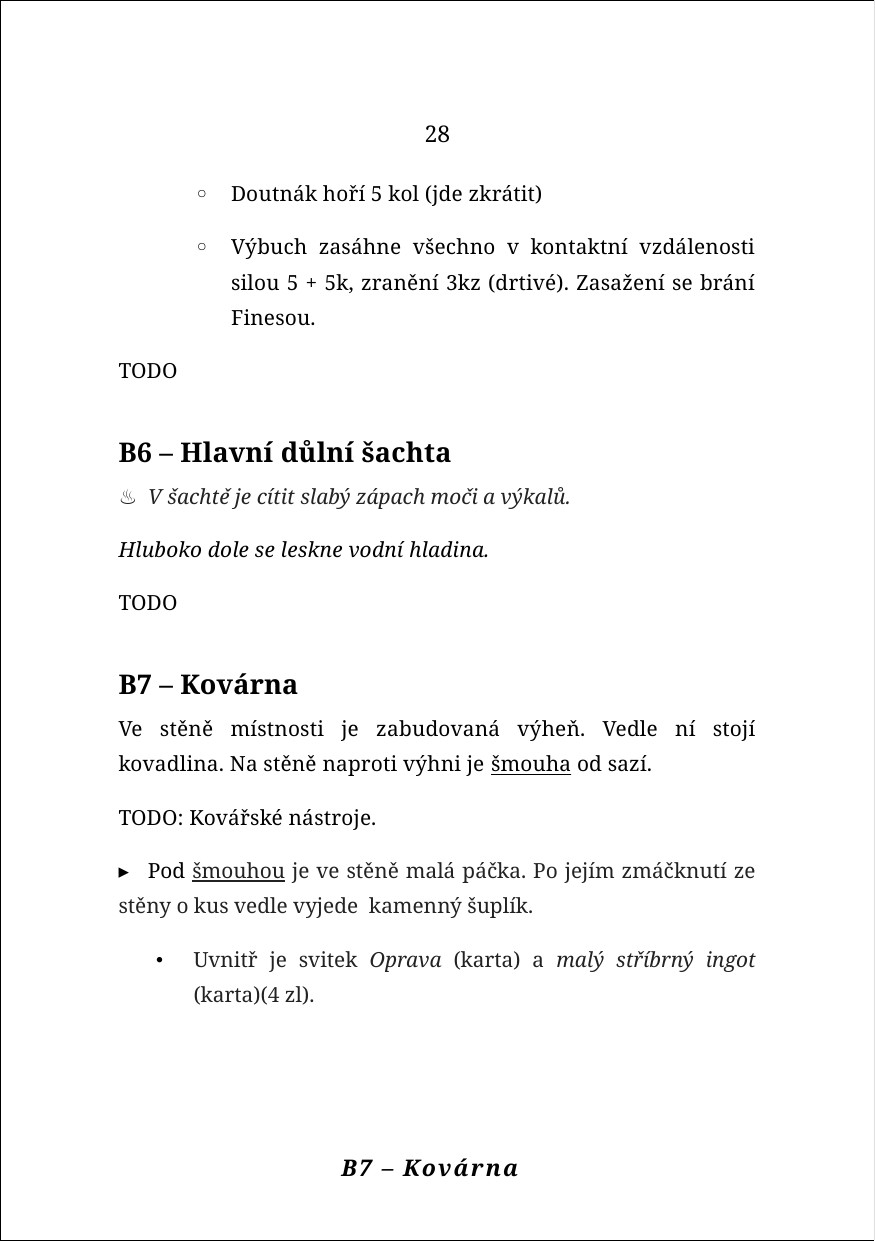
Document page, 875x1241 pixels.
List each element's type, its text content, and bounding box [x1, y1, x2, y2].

text Hluboko dole se leskne vodní hladina. [118, 535, 756, 564]
text TODO: Kovářské nástroje. [118, 803, 756, 831]
text Ve stěně místnosti je zabudovaná výheň. Vedle ní stojí kovadlina. Na stěně naproti výhni je šmouha od sazí. [118, 714, 756, 778]
list Výbuch zasáhne všechno v kontaktní vzdálenosti silou 5 + 5k, zranění 3kz (drtivé). Zasažení se brání Finesou. [193, 232, 756, 332]
list Uvnitř je svitek Oprava (karta) a malý stříbrný ingot (karta)(4 zl). [156, 945, 756, 1009]
text ♨ V šachtě je cítit slabý zápach moči a výkalů. [118, 482, 756, 510]
subtitle B7 – Kovárna [118, 665, 756, 702]
text ▸ Pod šmouhou je ve stěně malá páčka. Po jejím zmáčknutí ze stěny o kus vedle vyjede kamenný šuplík. [118, 856, 756, 920]
text TODO [118, 588, 756, 617]
subtitle B6 – Hlavní důlní šachta [118, 433, 756, 470]
list Doutnák hoří 5 kol (jde zkrátit) [193, 179, 756, 207]
text TODO [118, 356, 756, 385]
